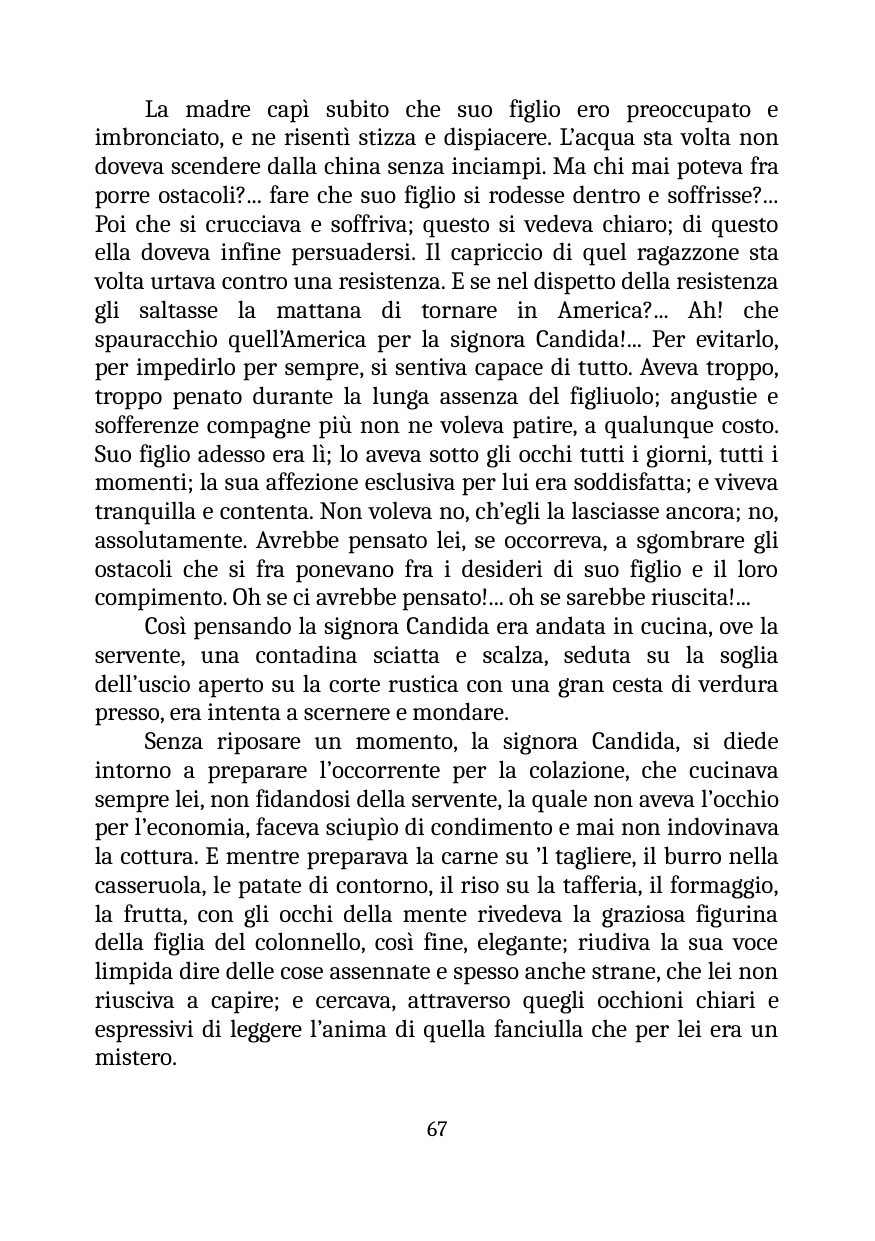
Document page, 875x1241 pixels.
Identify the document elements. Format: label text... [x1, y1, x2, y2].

text Senza riposare un momento, la signora Candida, si diede intorno a preparare l’occorrente per la colazione, che cucinava sempre lei, non fidandosi della servente, la quale non aveva l’occhio per l’economia, faceva sciupìo di condimento e mai non indovinava la cottura. E mentre preparava la carne su ’l tagliere, il burro nella casseruola, le patate di contorno, il riso su la tafferia, il formaggio, la frutta, con gli occhi della mente rivedeva la graziosa figurina della figlia del colonnello, così fine, elegante; riudiva la sua voce limpida dire delle cose assennate e spesso anche strane, che lei non riusciva a capire; e cercava, attraverso quegli occhioni chiari e espressivi di leggere l’anima di quella fanciulla che per lei era un mistero. [94, 727, 779, 1072]
text La madre capì subito che suo figlio ero preoccupato e imbronciato, e ne risentì stizza e dispiacere. L’acqua sta volta non doveva scendere dalla china senza inciampi. Ma chi mai poteva fra porre ostacoli?... fare che suo figlio si rodesse dentro e soffrisse?... Poi che si crucciava e soffriva; questo si vedeva chiaro; di questo ella doveva infine persuadersi. Il capriccio di quel ragazzone sta volta urtava contro una resistenza. E se nel dispetto della resistenza gli saltasse la mattana di tornare in America?... Ah! che spauracchio quell’America per la signora Candida!... Per evitarlo, per impedirlo per sempre, si sentiva capace di tutto. Aveva troppo, troppo penato durante la lunga assenza del figliuolo; angustie e sofferenze compagne più non ne voleva patire, a qualunque costo. Suo figlio adesso era lì; lo aveva sotto gli occhi tutti i giorni, tutti i momenti; la sua affezione esclusiva per lui era soddisfatta; e viveva tranquilla e contenta. Non voleva no, ch’egli la lasciasse ancora; no, assolutamente. Avrebbe pensato lei, se occorreva, a sgombrare gli ostacoli che si fra ponevano fra i desideri di suo figlio e il loro compimento. Oh se ci avrebbe pensato!... oh se sarebbe riuscita!... [94, 94, 779, 612]
text Così pensando la signora Candida era andata in cucina, ove la servente, una contadina sciatta e scalza, seduta su la soglia dell’uscio aperto su la corte rustica con una gran cesta di verdura presso, era intenta a scernere e mondare. [94, 612, 779, 727]
